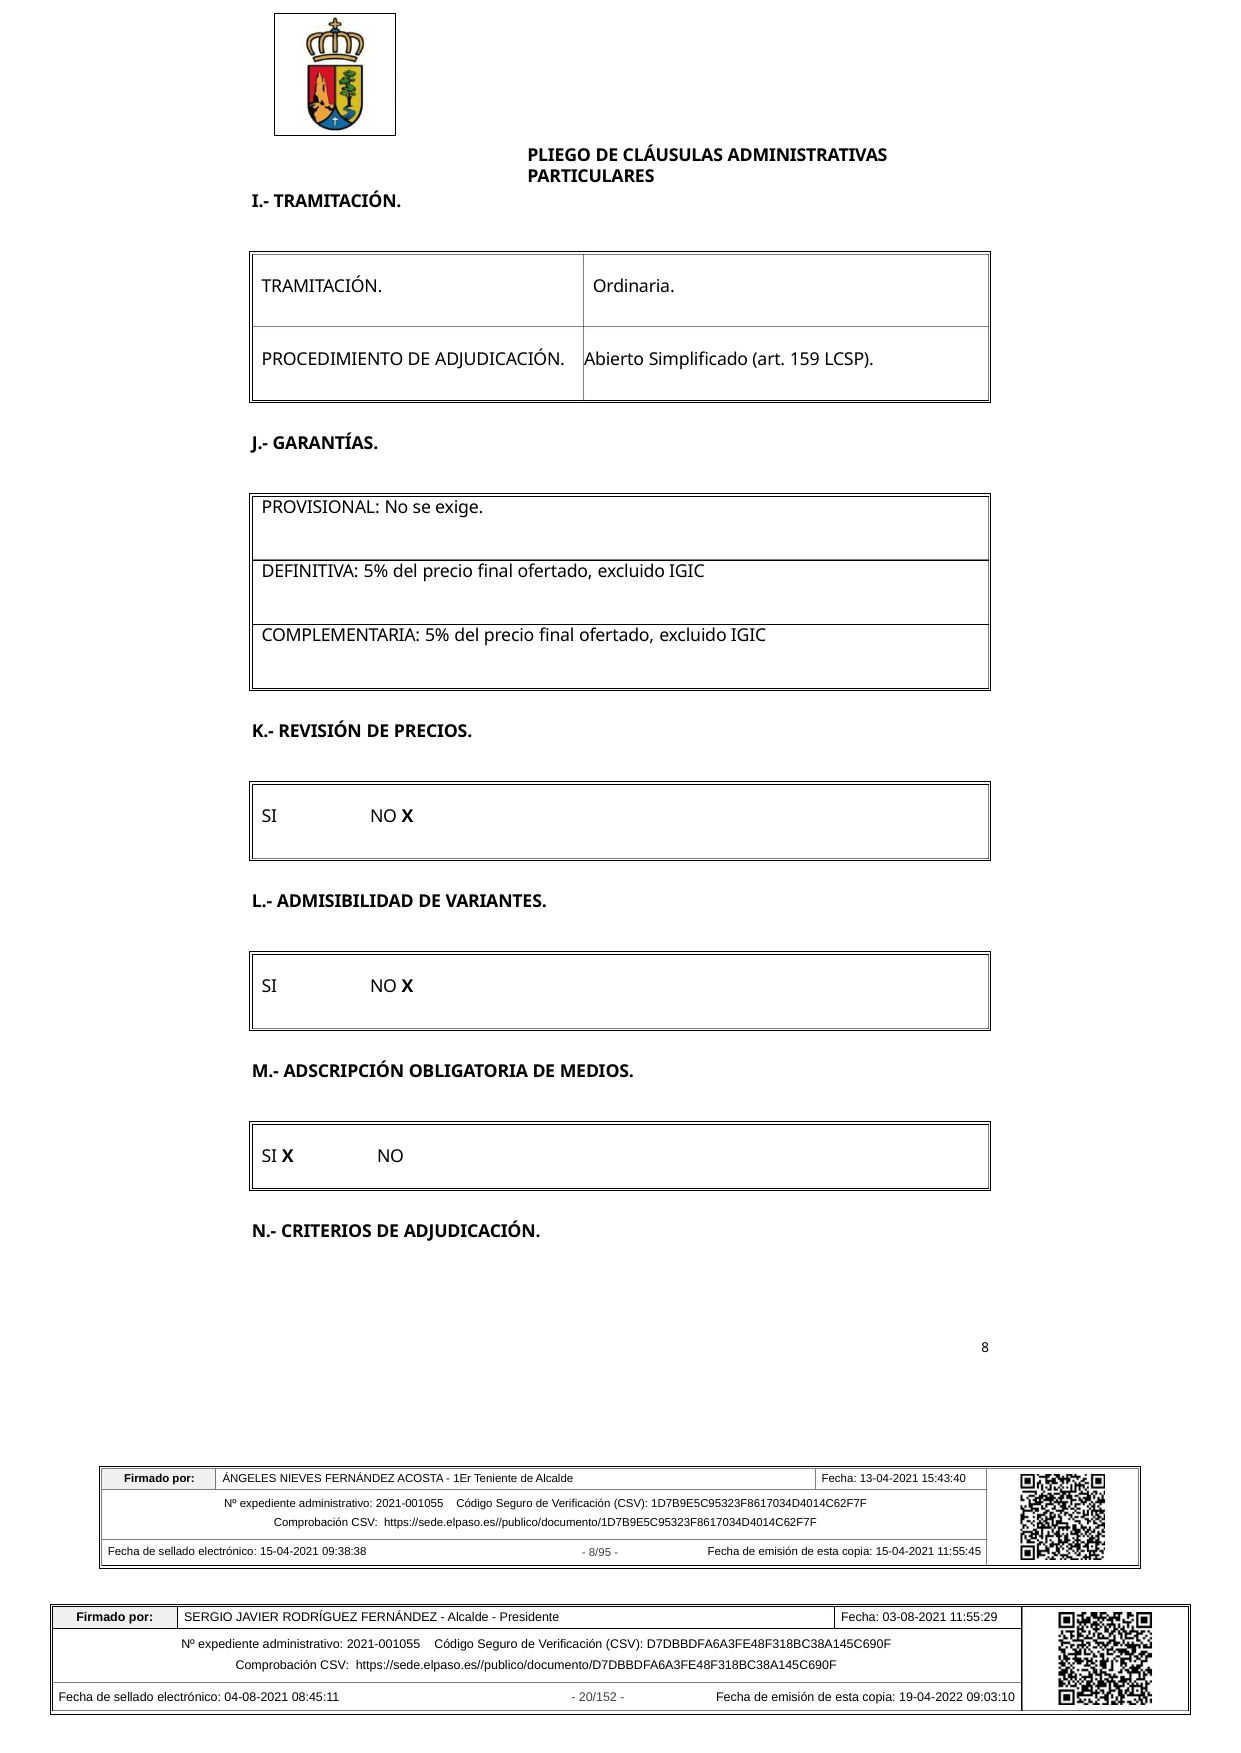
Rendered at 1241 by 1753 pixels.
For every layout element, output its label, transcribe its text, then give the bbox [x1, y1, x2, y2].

text Ordinaria. [593, 276, 701, 296]
text Fecha de sellado electrónico: 15-04-2021 09:38:38 [108, 1546, 390, 1558]
text NO [377, 1146, 430, 1167]
text M.- ADSCRIPCIÓN OBLIGATORIA DE MEDIOS. [252, 1061, 647, 1082]
text Fecha de sellado electrónico: 04-08-2021 08:45:11 [58, 1690, 365, 1704]
text I.- TRAMITACIÓN. [252, 191, 419, 212]
text SERGIO JAVIER RODRÍGUEZ FERNÁNDEZ - Alcalde - Presidente [184, 1610, 586, 1624]
picture [250, 952, 990, 1030]
text PROCEDIMIENTO DE ADJUDICACIÓN. Abierto Simplificado (art. 159 LCSP). [261, 349, 916, 369]
text Nº expediente administrativo: 2021-001055 Código Seguro de Verificación (CSV): D7DBBDFA6A3FE48F318BC38A145C690F [181, 1638, 918, 1652]
picture [250, 494, 990, 690]
text TRAMITACIÓN. [261, 276, 408, 296]
picture [250, 1122, 990, 1190]
text SI X [261, 1146, 315, 1167]
text Fecha: 03-08-2021 11:55:29 [841, 1610, 1022, 1624]
text SI [261, 806, 299, 826]
text Fecha: 13-04-2021 15:43:40 [821, 1473, 987, 1485]
text PROVISIONAL: No se exige. [261, 497, 512, 518]
text DEFINITIVA: 5% del precio final ofertado, excluido IGIC [261, 561, 808, 582]
text ÁNGELES NIEVES FERNÁNDEZ ACOSTA - 1Er Teniente de Alcalde [222, 1473, 601, 1485]
text - 8/95 - [582, 1546, 635, 1559]
text SI [261, 976, 299, 997]
text PLIEGO DE CLÁUSULAS ADMINISTRATIVAS PARTICULARES [527, 145, 1013, 187]
text Nº expediente administrativo: 2021-001055 Código Seguro de Verificación (CSV): 1D7B9E5C95323F8617034D4014C62F7F [224, 1498, 889, 1511]
text Comprobación CSV: https://sede.elpaso.es//publico/documento/D7DBBDFA6A3FE48F318BC38A145C690F [235, 1658, 918, 1672]
text NO X [370, 806, 439, 827]
text Fecha de emisión de esta copia: 15-04-2021 11:55:45 [707, 1546, 1006, 1558]
text J.- GARANTÍAS. [252, 433, 404, 454]
picture [100, 1467, 1140, 1568]
picture [51, 1605, 1190, 1714]
picture [250, 252, 990, 402]
text K.- REVISIÓN DE PRECIOS. [252, 721, 488, 742]
text NO X [370, 976, 439, 997]
text 8 [981, 1339, 1009, 1356]
text Comprobación CSV: https://sede.elpaso.es//publico/documento/1D7B9E5C95323F8617034D4014C62F7F [273, 1517, 889, 1529]
picture [250, 782, 990, 860]
text Fecha de emisión de esta copia: 19-04-2022 09:03:10 [716, 1690, 1040, 1704]
text COMPLEMENTARIA: 5% del precio final ofertado, excluido IGIC [261, 625, 808, 646]
text Firmado por: [76, 1610, 172, 1624]
text N.- CRITERIOS DE ADJUDICACIÓN. [252, 1221, 558, 1242]
text L.- ADMISIBILIDAD DE VARIANTES. [252, 891, 551, 912]
text - 20/152 - [571, 1691, 643, 1705]
picture [275, 14, 395, 135]
text Firmado por: [124, 1473, 211, 1485]
